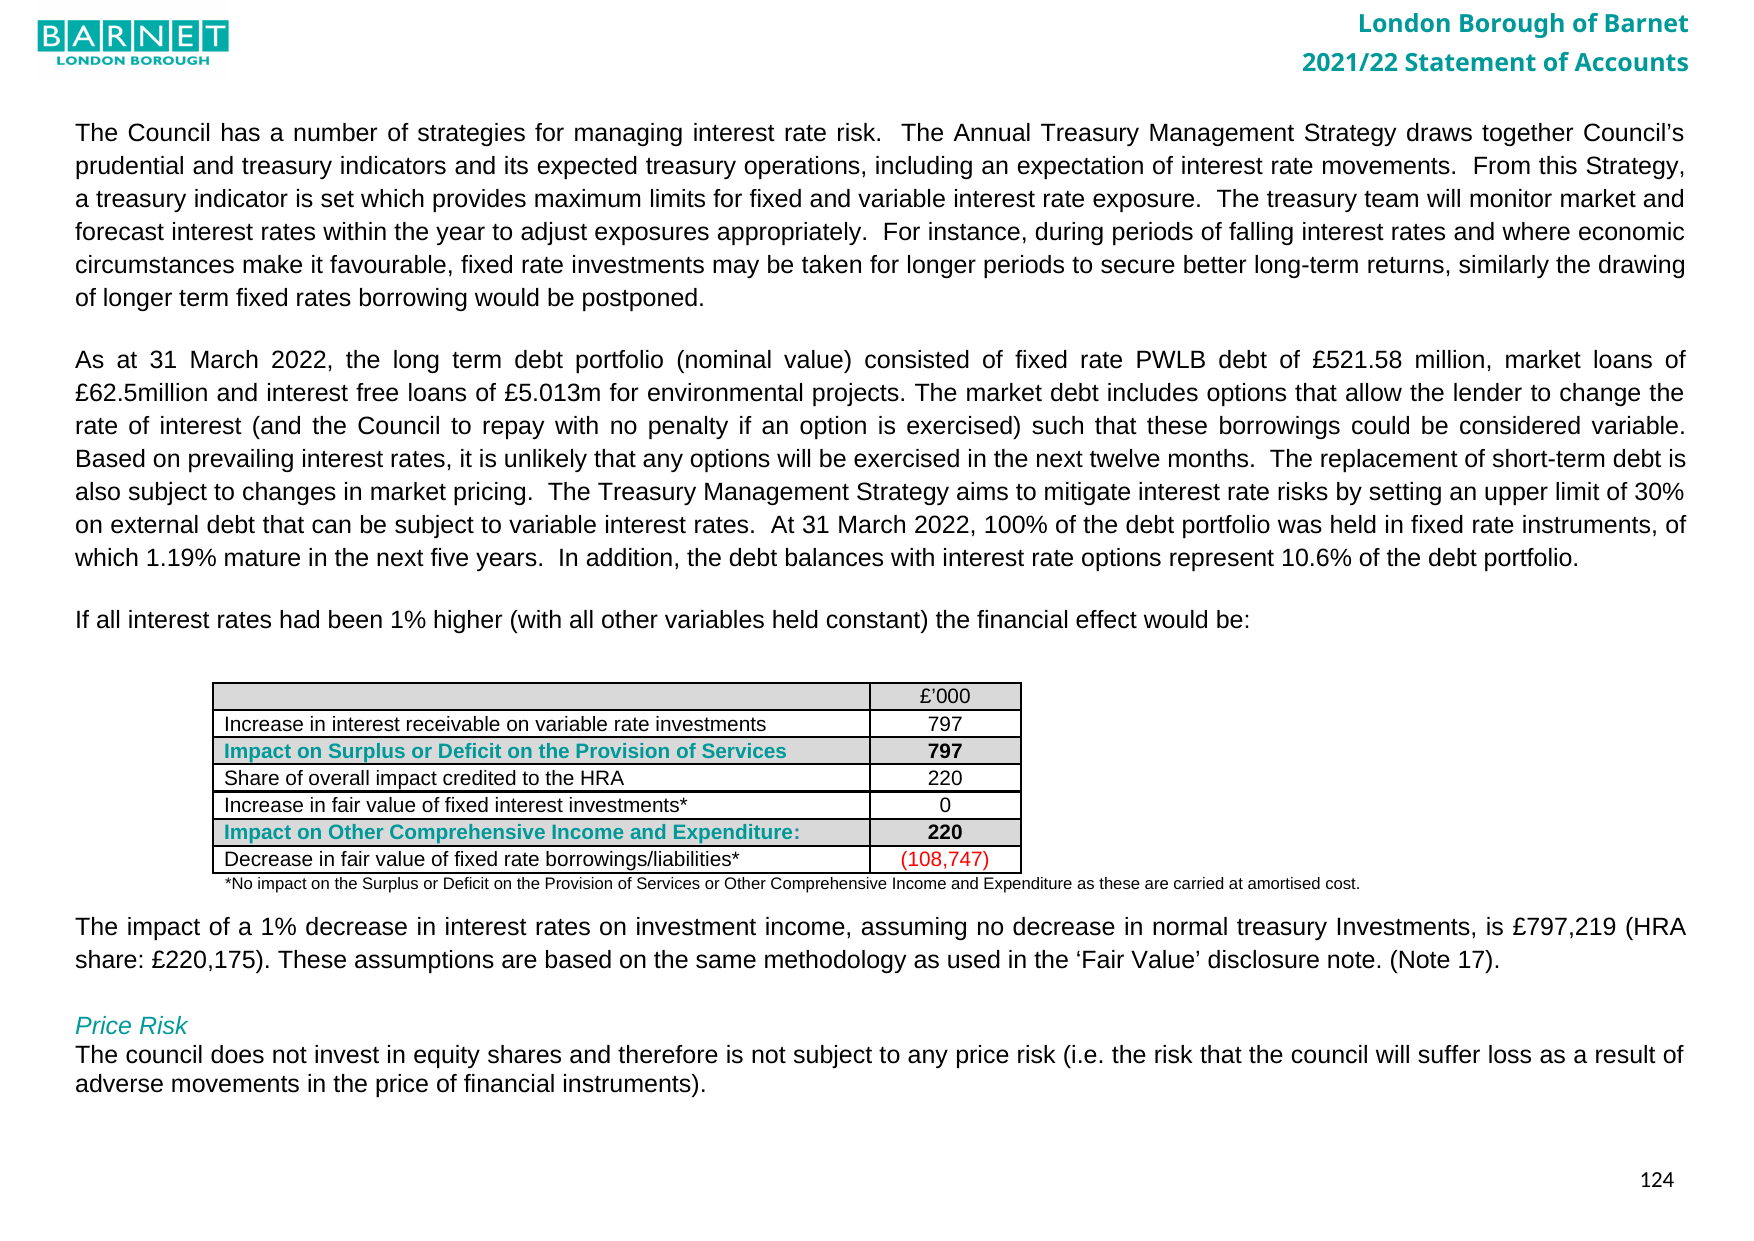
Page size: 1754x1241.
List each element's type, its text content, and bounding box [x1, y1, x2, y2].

table_cell 220 [871, 820, 1020, 845]
table_cell (108,747) [871, 847, 1020, 872]
table_cell 797 [871, 738, 1020, 763]
text The impact of a 1% decrease in interest rates on investment income, assuming no decrease in normal treasury Investments, is £797,219 (HRA share: £220,175). These assumptions are based on the same methodology as used in the ‘Fair Value’ disclosure note. (Note 17). [75, 912, 1689, 974]
subtitle Price Risk [75, 1011, 1689, 1040]
text If all interest rates had been 1% higher (with all other variables held constant) the financial effect would be: [75, 605, 1689, 634]
text As at 31 March 2022, the long term debt portfolio (nominal value) consisted of fixed rate PWLB debt of £521.58 million, market loans of £62.5million and interest free loans of £5.013m for environmental projects. The market debt includes options that allow the lender to change the rate of interest (and the Council to repay with no penalty if an option is exercised) such that these borrowings could be considered variable. Based on prevailing interest rates, it is unlikely that any options will be exercised in the next twelve months. The replacement of short-term debt is also subject to changes in market pricing. The Treasury Management Strategy aims to mitigate interest rate risks by setting an upper limit of 30% on external debt that can be subject to variable interest rates. At 31 March 2022, 100% of the debt portfolio was held in fixed rate instruments, of which 1.19% mature in the next five years. In addition, the debt balances with interest rate options represent 10.6% of the debt portfolio. [75, 345, 1689, 572]
table_cell 797 [871, 711, 1020, 736]
text The council does not invest in equity shares and therefore is not subject to any price risk (i.e. the risk that the council will suffer loss as a result of adverse movements in the price of financial instruments). [75, 1040, 1689, 1097]
table_cell Impact on Other Comprehensive Income and Expenditure: [214, 820, 869, 845]
table_header £’000 [871, 684, 1020, 709]
text *No impact on the Surplus or Deficit on the Provision of Services or Other Comprehensive Income and Expenditure as these are carried at amortised cost. [75, 874, 1689, 893]
table_header [214, 684, 869, 709]
text The Council has a number of strategies for managing interest rate risk. The Annual Treasury Management Strategy draws together Council’s prudential and treasury indicators and its expected treasury operations, including an expectation of interest rate movements. From this Strategy, a treasury indicator is set which provides maximum limits for fixed and variable interest rate exposure. The treasury team will monitor market and forecast interest rates within the year to adjust exposures appropriately. For instance, during periods of falling interest rates and where economic circumstances make it favourable, fixed rate investments may be taken for longer periods to secure better long-term returns, similarly the drawing of longer term fixed rates borrowing would be postponed. [75, 118, 1689, 312]
table_cell Increase in fair value of fixed interest investments* [214, 793, 869, 817]
table_cell 0 [871, 793, 1020, 817]
table_cell Decrease in fair value of fixed rate borrowings/liabilities* [214, 847, 869, 872]
table_cell Share of overall impact credited to the HRA [214, 765, 869, 790]
table_cell 220 [871, 765, 1020, 790]
table_cell Increase in interest receivable on variable rate investments [214, 711, 869, 736]
table_cell Impact on Surplus or Deficit on the Provision of Services [214, 738, 869, 763]
